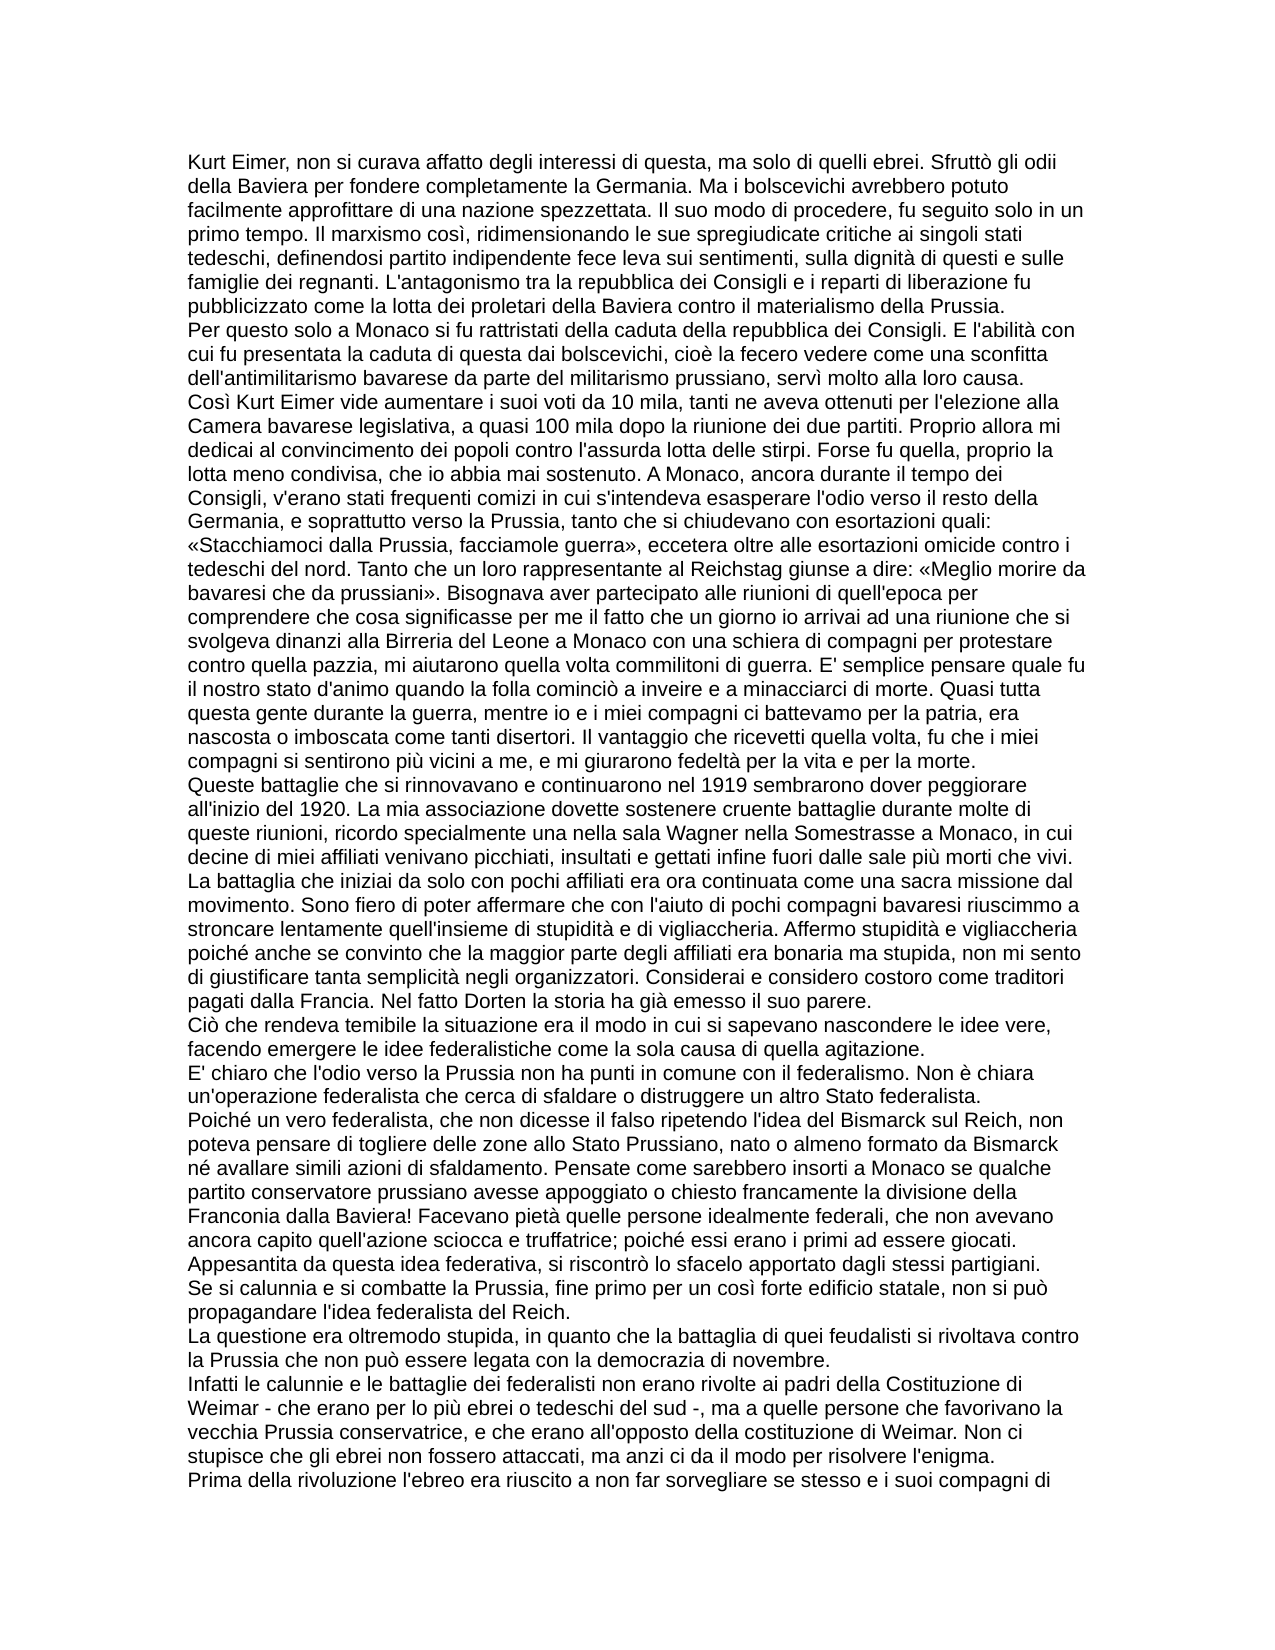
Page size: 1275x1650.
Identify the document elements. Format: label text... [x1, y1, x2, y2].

text La questione era oltremodo stupida, in quanto che la battaglia di quei feudalisti si rivoltava contro la Prussia che non può essere legata con la democrazia di novembre. [187, 1324, 1087, 1372]
text Poiché un vero federalista, che non dicesse il falso ripetendo l'idea del Bismarck sul Reich, non poteva pensare di togliere delle zone allo Stato Prussiano, nato o almeno formato da Bismarck né avallare simili azioni di sfaldamento. Pensate come sarebbero insorti a Monaco se qualche partito conservatore prussiano avesse appoggiato o chiesto francamente la divisione della Franconia dalla Baviera! Facevano pietà quelle persone idealmente federali, che non avevano ancora capito quell'azione sciocca e truffatrice; poiché essi erano i primi ad essere giocati. [187, 1108, 1087, 1252]
text Appesantita da questa idea federativa, si riscontrò lo sfacelo apportato dagli stessi partigiani. [187, 1252, 1087, 1276]
text Infatti le calunnie e le battaglie dei federalisti non erano rivolte ai padri della Costituzione di Weimar - che erano per lo più ebrei o tedeschi del sud -, ma a quelle persone che favorivano la vecchia Prussia conservatrice, e che erano all'opposto della costituzione di Weimar. Non ci stupisce che gli ebrei non fossero attaccati, ma anzi ci da il modo per risolvere l'enigma. [187, 1372, 1087, 1468]
text Kurt Eimer, non si curava affatto degli interessi di questa, ma solo di quelli ebrei. Sfruttò gli odii della Baviera per fondere completamente la Germania. Ma i bolscevichi avrebbero potuto facilmente approfittare di una nazione spezzettata. Il suo modo di procedere, fu seguito solo in un primo tempo. Il marxismo così, ridimensionando le sue spregiudicate critiche ai singoli stati tedeschi, definendosi partito indipendente fece leva sui sentimenti, sulla dignità di questi e sulle famiglie dei regnanti. L'antagonismo tra la repubblica dei Consigli e i reparti di liberazione fu pubblicizzato come la lotta dei proletari della Baviera contro il materialismo della Prussia. [187, 150, 1087, 318]
text E' chiaro che l'odio verso la Prussia non ha punti in comune con il federalismo. Non è chiara un'operazione federalista che cerca di sfaldare o distruggere un altro Stato federalista. [187, 1060, 1087, 1108]
text Ciò che rendeva temibile la situazione era il modo in cui si sapevano nascondere le idee vere, facendo emergere le idee federalistiche come la sola causa di quella agitazione. [187, 1012, 1087, 1060]
text Così Kurt Eimer vide aumentare i suoi voti da 10 mila, tanti ne aveva ottenuti per l'elezione alla Camera bavarese legislativa, a quasi 100 mila dopo la riunione dei due partiti. Proprio allora mi dedicai al convincimento dei popoli contro l'assurda lotta delle stirpi. Forse fu quella, proprio la lotta meno condivisa, che io abbia mai sostenuto. A Monaco, ancora durante il tempo dei Consigli, v'erano stati frequenti comizi in cui s'intendeva esasperare l'odio verso il resto della Germania, e soprattutto verso la Prussia, tanto che si chiudevano con esortazioni quali: «Stacchiamoci dalla Prussia, facciamole guerra», eccetera oltre alle esortazioni omicide contro i tedeschi del nord. Tanto che un loro rappresentante al Reichstag giunse a dire: «Meglio morire da bavaresi che da prussiani». Bisognava aver partecipato alle riunioni di quell'epoca per comprendere che cosa significasse per me il fatto che un giorno io arrivai ad una riunione che si svolgeva dinanzi alla Birreria del Leone a Monaco con una schiera di compagni per protestare contro quella pazzia, mi aiutarono quella volta commilitoni di guerra. E' semplice pensare quale fu il nostro stato d'animo quando la folla cominciò a inveire e a minacciarci di morte. Quasi tutta questa gente durante la guerra, mentre io e i miei compagni ci battevamo per la patria, era nascosta o imboscata come tanti disertori. Il vantaggio che ricevetti quella volta, fu che i miei compagni si sentirono più vicini a me, e mi giurarono fedeltà per la vita e per la morte. [187, 389, 1087, 773]
text Prima della rivoluzione l'ebreo era riuscito a non far sorvegliare se stesso e i suoi compagni di [187, 1468, 1087, 1492]
text Se si calunnia e si combatte la Prussia, fine primo per un così forte edificio statale, non si può propagandare l'idea federalista del Reich. [187, 1276, 1087, 1324]
text Queste battaglie che si rinnovavano e continuarono nel 1919 sembrarono dover peggiorare all'inizio del 1920. La mia associazione dovette sostenere cruente battaglie durante molte di queste riunioni, ricordo specialmente una nella sala Wagner nella Somestrasse a Monaco, in cui decine di miei affiliati venivano picchiati, insultati e gettati infine fuori dalle sale più morti che vivi. La battaglia che iniziai da solo con pochi affiliati era ora continuata come una sacra missione dal movimento. Sono fiero di poter affermare che con l'aiuto di pochi compagni bavaresi riuscimmo a stroncare lentamente quell'insieme di stupidità e di vigliaccheria. Affermo stupidità e vigliaccheria poiché anche se convinto che la maggior parte degli affiliati era bonaria ma stupida, non mi sento di giustificare tanta semplicità negli organizzatori. Considerai e considero costoro come traditori pagati dalla Francia. Nel fatto Dorten la storia ha già emesso il suo parere. [187, 773, 1087, 1012]
text Per questo solo a Monaco si fu rattristati della caduta della repubblica dei Consigli. E l'abilità con cui fu presentata la caduta di questa dai bolscevichi, cioè la fecero vedere come una sconfitta dell'antimilitarismo bavarese da parte del militarismo prussiano, servì molto alla loro causa. [187, 318, 1087, 389]
